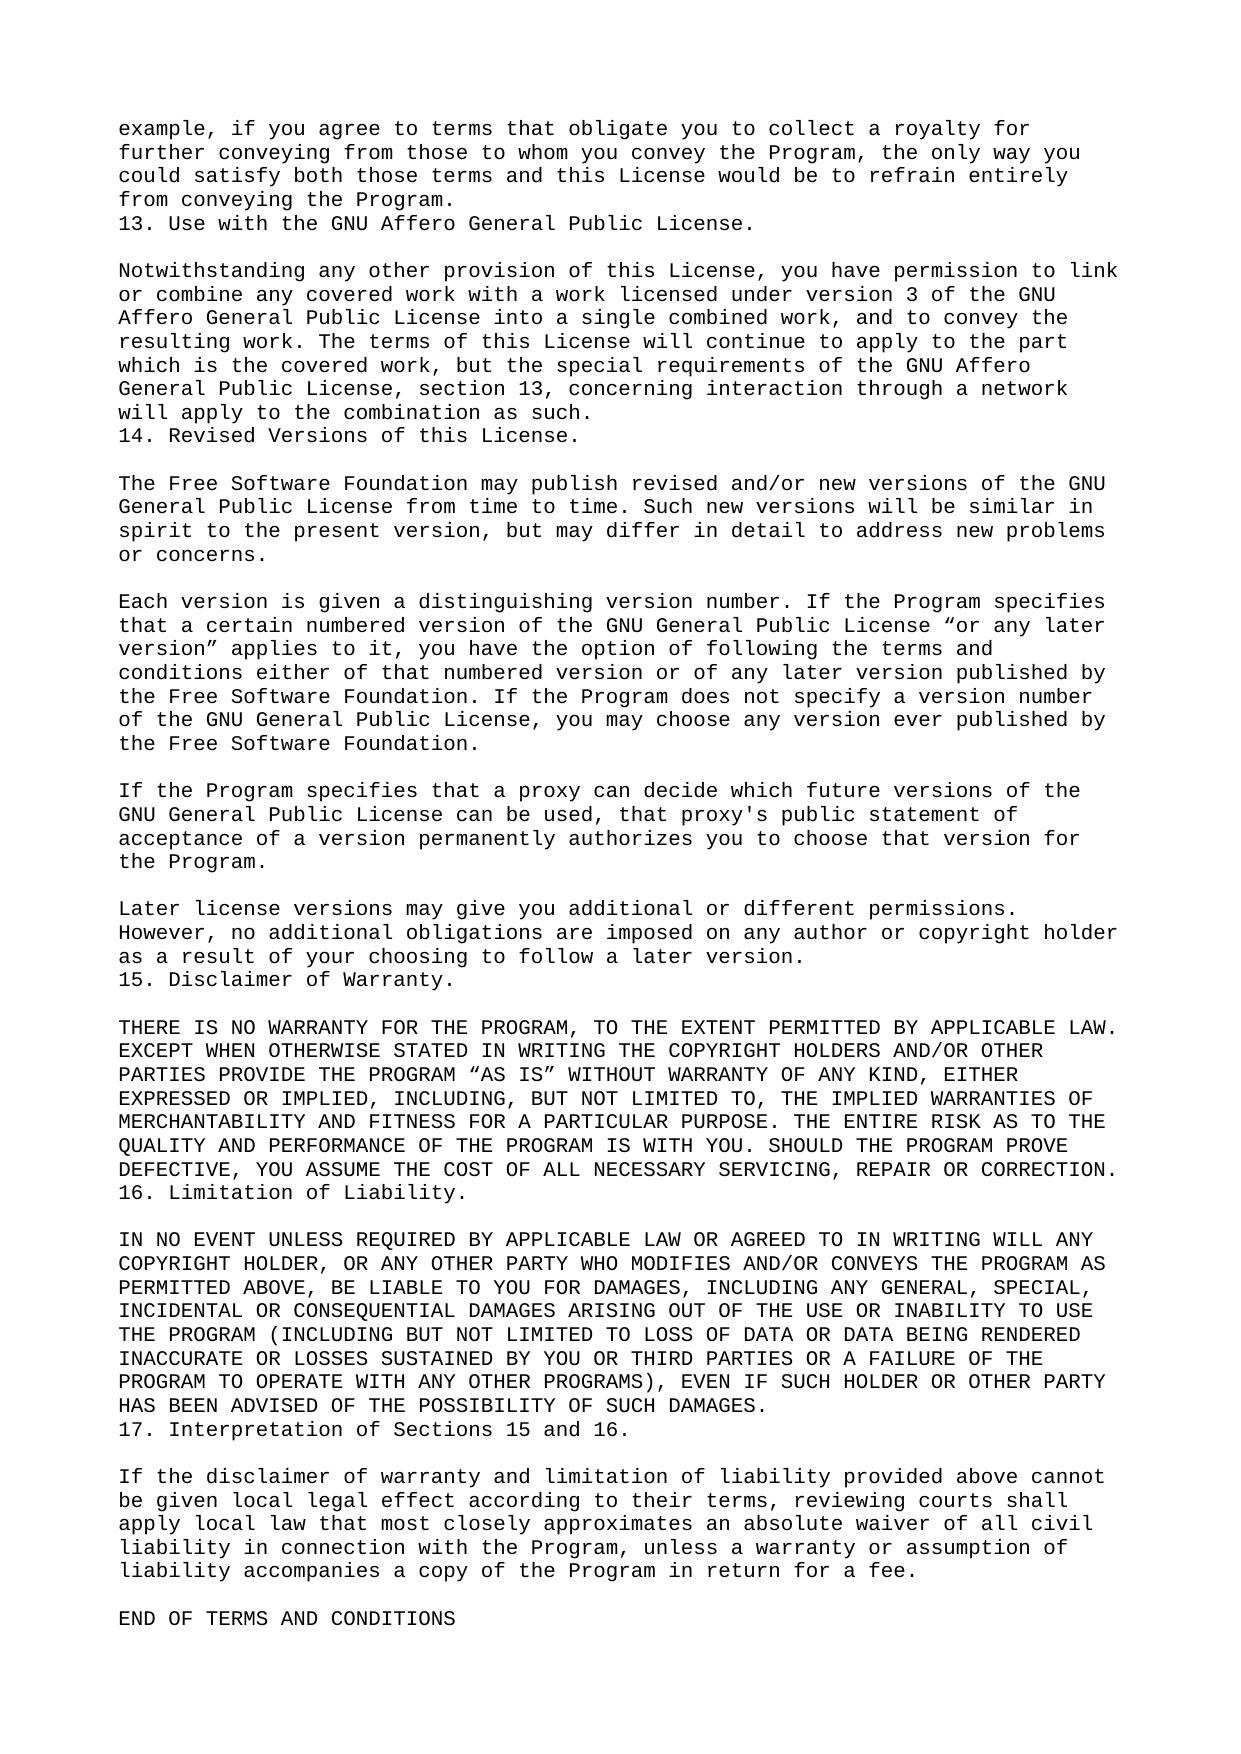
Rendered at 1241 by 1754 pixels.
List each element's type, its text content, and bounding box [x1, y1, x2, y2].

text Each version is given a distinguishing version number. If the Program specifies that a certain numbered version of the GNU General Public License “or any later version” applies to it, you have the option of following the terms and conditions either of that numbered version or of any later version published by the Free Software Foundation. If the Program does not specify a version number of the GNU General Public License, you may choose any version ever published by the Free Software Foundation. [118, 591, 1122, 757]
text 14. Revised Versions of this License. [118, 426, 1122, 449]
text 15. Disclaimer of Warranty. [118, 969, 1122, 993]
text If the disclaimer of warranty and limitation of liability provided above cannot be given local legal effect according to their terms, reviewing courts shall apply local law that most closely approximates an absolute waiver of all civil liability in connection with the Program, unless a warranty or assumption of liability accompanies a copy of the Program in return for a fee. [118, 1466, 1122, 1584]
text END OF TERMS AND CONDITIONS [118, 1608, 1122, 1631]
text example, if you agree to terms that obligate you to collect a royalty for further conveying from those to whom you convey the Program, the only way you could satisfy both those terms and this License would be to refrain entirely from conveying the Program. [118, 118, 1122, 213]
text Notwithstanding any other provision of this License, you have permission to link or combine any covered work with a work licensed under version 3 of the GNU Affero General Public License into a single combined work, and to convey the resulting work. The terms of this License will continue to apply to the part which is the covered work, but the special requirements of the GNU Affero General Public License, section 13, concerning interaction through a network will apply to the combination as such. [118, 260, 1122, 426]
text IN NO EVENT UNLESS REQUIRED BY APPLICABLE LAW OR AGREED TO IN WRITING WILL ANY COPYRIGHT HOLDER, OR ANY OTHER PARTY WHO MODIFIES AND/OR CONVEYS THE PROGRAM AS PERMITTED ABOVE, BE LIABLE TO YOU FOR DAMAGES, INCLUDING ANY GENERAL, SPECIAL, INCIDENTAL OR CONSEQUENTIAL DAMAGES ARISING OUT OF THE USE OR INABILITY TO USE THE PROGRAM (INCLUDING BUT NOT LIMITED TO LOSS OF DATA OR DATA BEING RENDERED INACCURATE OR LOSSES SUSTAINED BY YOU OR THIRD PARTIES OR A FAILURE OF THE PROGRAM TO OPERATE WITH ANY OTHER PROGRAMS), EVEN IF SUCH HOLDER OR OTHER PARTY HAS BEEN ADVISED OF THE POSSIBILITY OF SUCH DAMAGES. [118, 1229, 1122, 1419]
text If the Program specifies that a proxy can decide which future versions of the GNU General Public License can be used, that proxy's public statement of acceptance of a version permanently authorizes you to choose that version for the Program. [118, 780, 1122, 875]
text Later license versions may give you additional or different permissions. However, no additional obligations are imposed on any author or copyright holder as a result of your choosing to follow a later version. [118, 898, 1122, 969]
text 13. Use with the GNU Affero General Public License. [118, 213, 1122, 236]
text 17. Interpretation of Sections 15 and 16. [118, 1419, 1122, 1442]
text The Free Software Foundation may publish revised and/or new versions of the GNU General Public License from time to time. Such new versions will be similar in spirit to the present version, but may differ in detail to address new problems or concerns. [118, 473, 1122, 567]
text 16. Limitation of Liability. [118, 1182, 1122, 1206]
text THERE IS NO WARRANTY FOR THE PROGRAM, TO THE EXTENT PERMITTED BY APPLICABLE LAW. EXCEPT WHEN OTHERWISE STATED IN WRITING THE COPYRIGHT HOLDERS AND/OR OTHER PARTIES PROVIDE THE PROGRAM “AS IS” WITHOUT WARRANTY OF ANY KIND, EITHER EXPRESSED OR IMPLIED, INCLUDING, BUT NOT LIMITED TO, THE IMPLIED WARRANTIES OF MERCHANTABILITY AND FITNESS FOR A PARTICULAR PURPOSE. THE ENTIRE RISK AS TO THE QUALITY AND PERFORMANCE OF THE PROGRAM IS WITH YOU. SHOULD THE PROGRAM PROVE DEFECTIVE, YOU ASSUME THE COST OF ALL NECESSARY SERVICING, REPAIR OR CORRECTION. [118, 1017, 1122, 1182]
